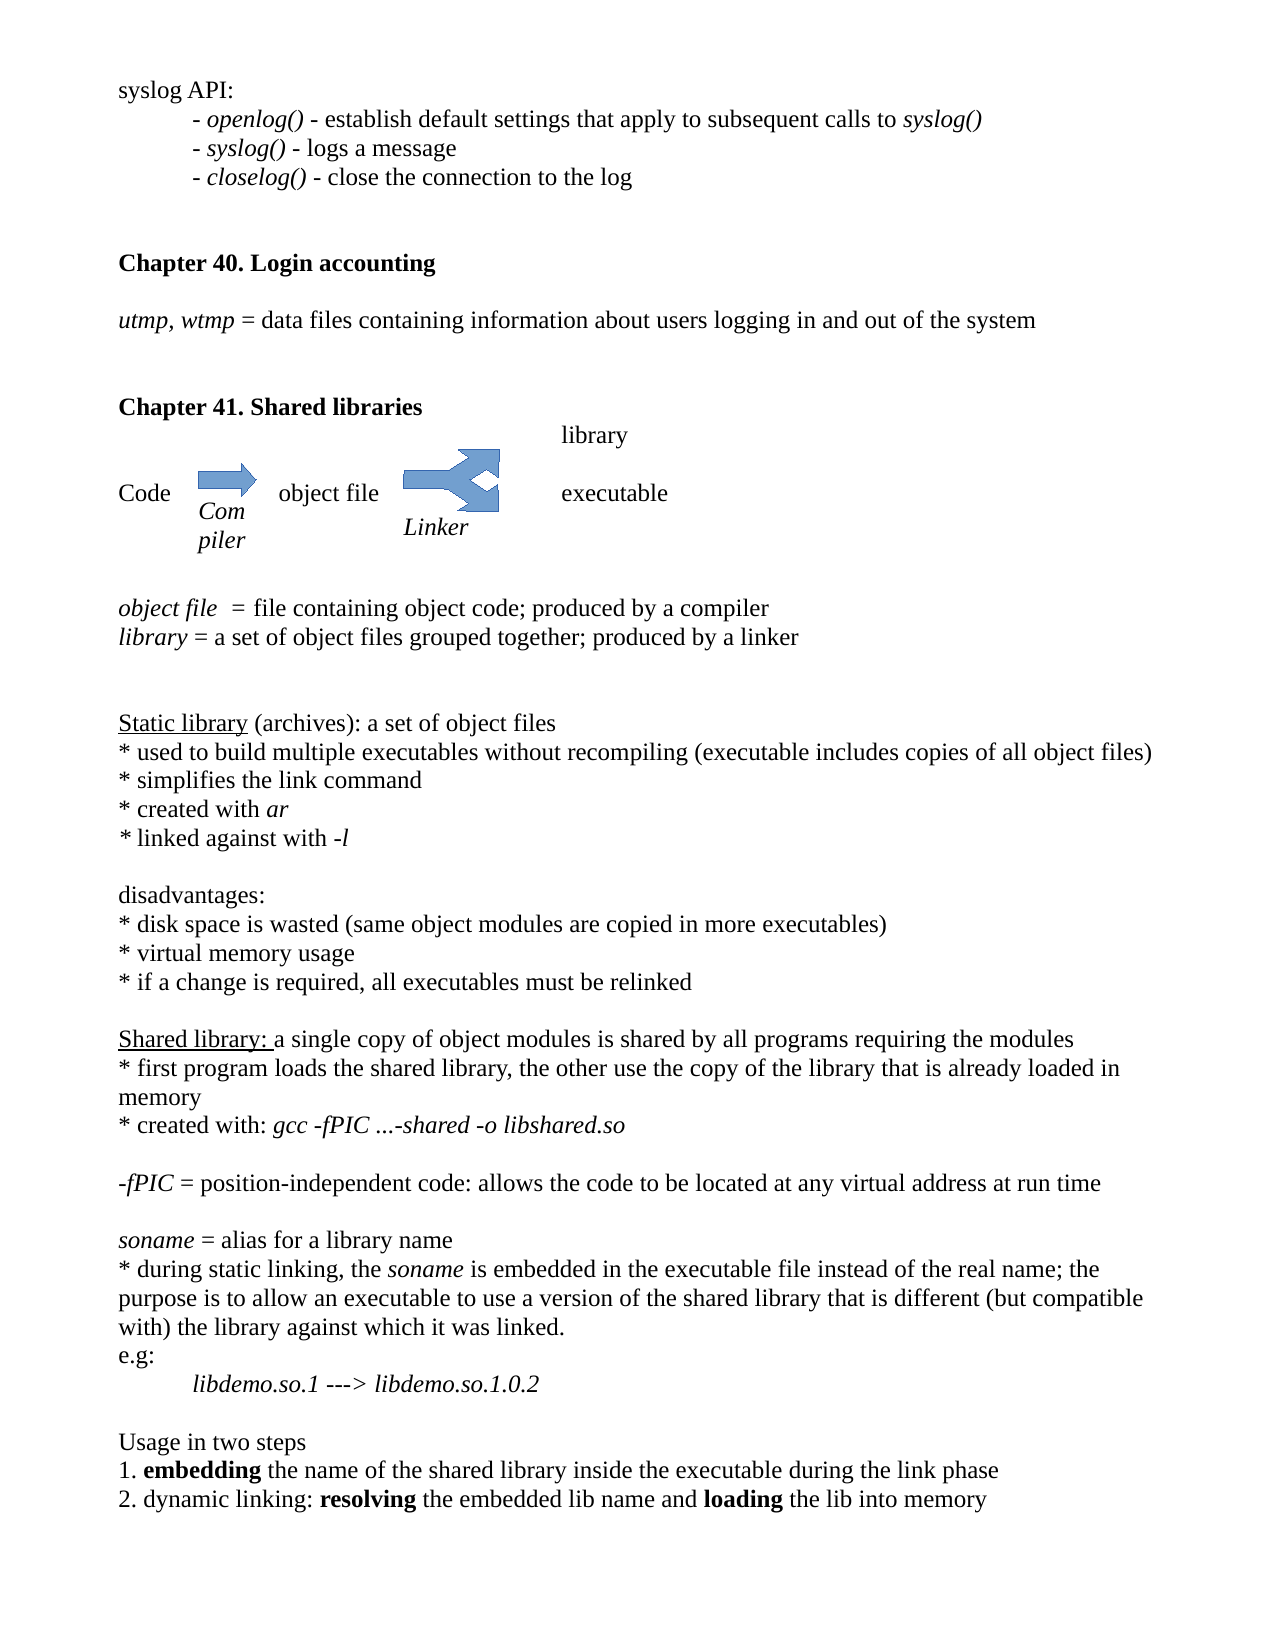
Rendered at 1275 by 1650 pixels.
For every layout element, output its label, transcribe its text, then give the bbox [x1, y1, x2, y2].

text disadvantages: [118, 881, 1157, 909]
text 2. dynamic linking: resolving the embedded lib name and loading the lib into memory [118, 1484, 1157, 1513]
text Usage in two steps [118, 1427, 1157, 1456]
text executable [500, 478, 1157, 507]
text * first program loads the shared library, the other use the copy of the library that is already loaded in memory [118, 1053, 1157, 1111]
text libdemo.so.1 ---> libdemo.so.1.0.2 [118, 1369, 1157, 1398]
text Shared library: a single copy of object modules is shared by all programs requiring the modules [118, 1024, 1157, 1053]
text * linked against with -l [118, 823, 1157, 852]
text object file = file containing object code; produced by a compiler [118, 593, 1157, 622]
text Code [118, 478, 198, 507]
text * used to build multiple executables without recompiling (executable includes copies of all object files) [118, 737, 1157, 766]
text - syslog() - logs a message [118, 133, 1157, 162]
text - closelog() - close the connection to the log [118, 162, 1157, 191]
text utmp, wtmp = data files containing information about users logging in and out of the system [118, 306, 1157, 334]
text -fPIC = position-independent code: allows the code to be located at any virtual address at run time [118, 1168, 1157, 1197]
text * disk space is wasted (same object modules are copied in more executables) [118, 909, 1157, 938]
text Static library (archives): a set of object files [118, 708, 1157, 737]
text syslog API: [118, 76, 1157, 104]
text Chapter 40. Login accounting [118, 248, 1157, 277]
text Compiler [198, 481, 256, 554]
text Chapter 41. Shared libraries [118, 392, 1157, 421]
text * virtual memory usage [118, 938, 1157, 967]
text object file [256, 478, 403, 507]
text library = a set of object files grouped together; produced by a linker [118, 622, 1157, 651]
text e.g: [118, 1341, 1157, 1369]
text Linker [403, 462, 500, 541]
text - openlog() - establish default settings that apply to subsequent calls to syslog() [118, 104, 1157, 133]
text * simplifies the link command [118, 766, 1157, 794]
text [403, 460, 463, 473]
text * during static linking, the soname is embedded in the executable file instead of the real name; the purpose is to allow an executable to use a version of the shared library that is different (but compatible with) the library against which it was linked. [118, 1254, 1157, 1341]
text soname = alias for a library name [118, 1226, 1157, 1254]
text * if a change is required, all executables must be relinked [118, 967, 1157, 996]
text 1. embedding the name of the shared library inside the executable during the link phase [118, 1456, 1157, 1484]
text * created with ar [118, 794, 1157, 823]
text library [118, 421, 1157, 460]
text * created with: gcc -fPIC ...-shared -o libshared.so [118, 1111, 1157, 1139]
